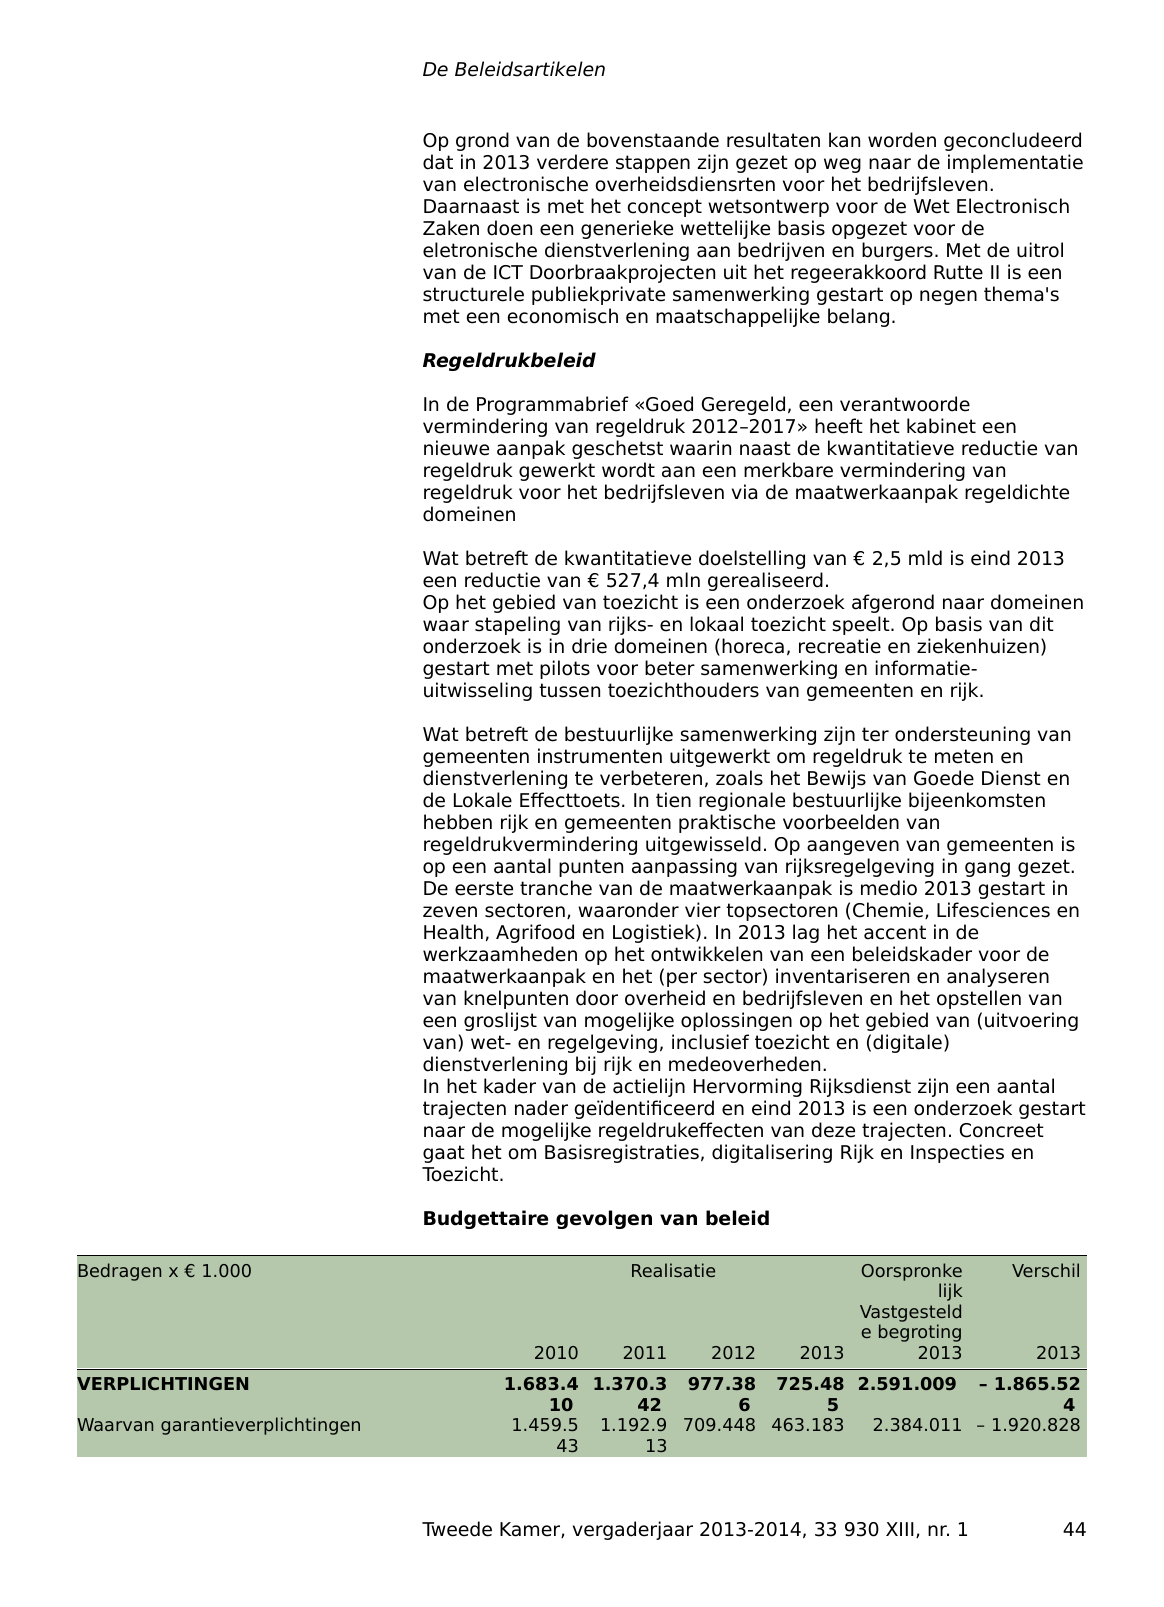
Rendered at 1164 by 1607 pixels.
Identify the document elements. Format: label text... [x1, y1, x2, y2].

subtitle Regeldrukbeleid [422, 350, 1087, 372]
table_cell 2.591.009 [850, 1370, 968, 1415]
table_cell 2.384.011 [850, 1415, 968, 1457]
table_header Realisatie [496, 1256, 850, 1343]
table_header Bedragen x € 1.000 [77, 1256, 496, 1343]
table_cell VERPLICHTINGEN [77, 1370, 496, 1415]
table_cell 2013 [969, 1343, 1087, 1368]
table_cell 1.459.543 [496, 1415, 584, 1457]
table_cell 2013 [850, 1343, 968, 1368]
table_cell Waarvan garantieverplichtingen [77, 1415, 496, 1457]
table_cell 1.192.913 [585, 1415, 673, 1457]
table_cell 2012 [673, 1343, 762, 1368]
table_cell 2010 [496, 1343, 584, 1368]
table_cell – 1.920.828 [969, 1415, 1087, 1457]
text Op grond van de bovenstaande resultaten kan worden geconcludeerd dat in 2013 verdere stappen zijn gezet op weg naar de implementatie van electronische overheidsdiensrten voor het bedrijfsleven. Daarnaast is met het concept wetsontwerp voor de Wet Electronisch Zaken doen een generieke wettelijke basis opgezet voor de eletronische dienstverlening aan bedrijven en burgers. Met de uitrol van de ICT Doorbraakprojecten uit het regeerakkoord Rutte II is een structurele publiekprivate samenwerking gestart op negen thema's met een economisch en maatschappelijke belang. [422, 130, 1087, 328]
table_cell – 1.865.524 [969, 1370, 1087, 1415]
table_cell 1.683.410 [496, 1370, 584, 1415]
table_cell [77, 1343, 496, 1368]
table_cell 463.183 [762, 1415, 850, 1457]
table_cell 2013 [762, 1343, 850, 1368]
text In het kader van de actielijn Hervorming Rijksdienst zijn een aantal trajecten nader geïdentificeerd en eind 2013 is een onderzoek gestart naar de mogelijke regeldrukeffecten van deze trajecten. Concreet gaat het om Basisregistraties, digitalisering Rijk en Inspecties en Toezicht. [422, 1076, 1087, 1186]
table_header Verschil [969, 1256, 1087, 1343]
text In de Programmabrief «Goed Geregeld, een verantwoorde vermindering van regeldruk 2012–2017» heeft het kabinet een nieuwe aanpak geschetst waarin naast de kwantitatieve reductie van regeldruk gewerkt wordt aan een merkbare vermindering van regeldruk voor het bedrijfsleven via de maatwerkaanpak regeldichte domeinen [422, 394, 1087, 526]
text Wat betreft de bestuurlijke samenwerking zijn ter ondersteuning van gemeenten instrumenten uitgewerkt om regeldruk te meten en dienstverlening te verbeteren, zoals het Bewijs van Goede Dienst en de Lokale Effecttoets. In tien regionale bestuurlijke bijeenkomsten hebben rijk en gemeenten praktische voorbeelden van regeldrukvermindering uitgewisseld. Op aangeven van gemeenten is op een aantal punten aanpassing van rijksregelgeving in gang gezet. [422, 724, 1087, 878]
table_cell 1.370.342 [585, 1370, 673, 1415]
table_header Oorspronkelijk Vastgestelde begroting [850, 1256, 968, 1343]
text De eerste tranche van de maatwerkaanpak is medio 2013 gestart in zeven sectoren, waaronder vier topsectoren (Chemie, Lifesciences en Health, Agrifood en Logistiek). In 2013 lag het accent in de werkzaamheden op het ontwikkelen van een beleidskader voor de maatwerkaanpak en het (per sector) inventariseren en analyseren van knelpunten door overheid en bedrijfsleven en het opstellen van een groslijst van mogelijke oplossingen op het gebied van (uitvoering van) wet- en regelgeving, inclusief toezicht en (digitale) dienstverlening bij rijk en medeoverheden. [422, 878, 1087, 1076]
subtitle Budgettaire gevolgen van beleid [422, 1208, 1087, 1230]
table_cell 977.386 [673, 1370, 762, 1415]
table_cell 709.448 [673, 1415, 762, 1457]
table_cell 2011 [585, 1343, 673, 1368]
table_cell 725.485 [762, 1370, 850, 1415]
text Wat betreft de kwantitatieve doelstelling van € 2,5 mld is eind 2013 een reductie van € 527,4 mln gerealiseerd. [422, 548, 1087, 592]
text Op het gebied van toezicht is een onderzoek afgerond naar domeinen waar stapeling van rijks- en lokaal toezicht speelt. Op basis van dit onderzoek is in drie domeinen (horeca, recreatie en ziekenhuizen) gestart met pilots voor beter samenwerking en informatie-uitwisseling tussen toezichthouders van gemeenten en rijk. [422, 592, 1087, 702]
